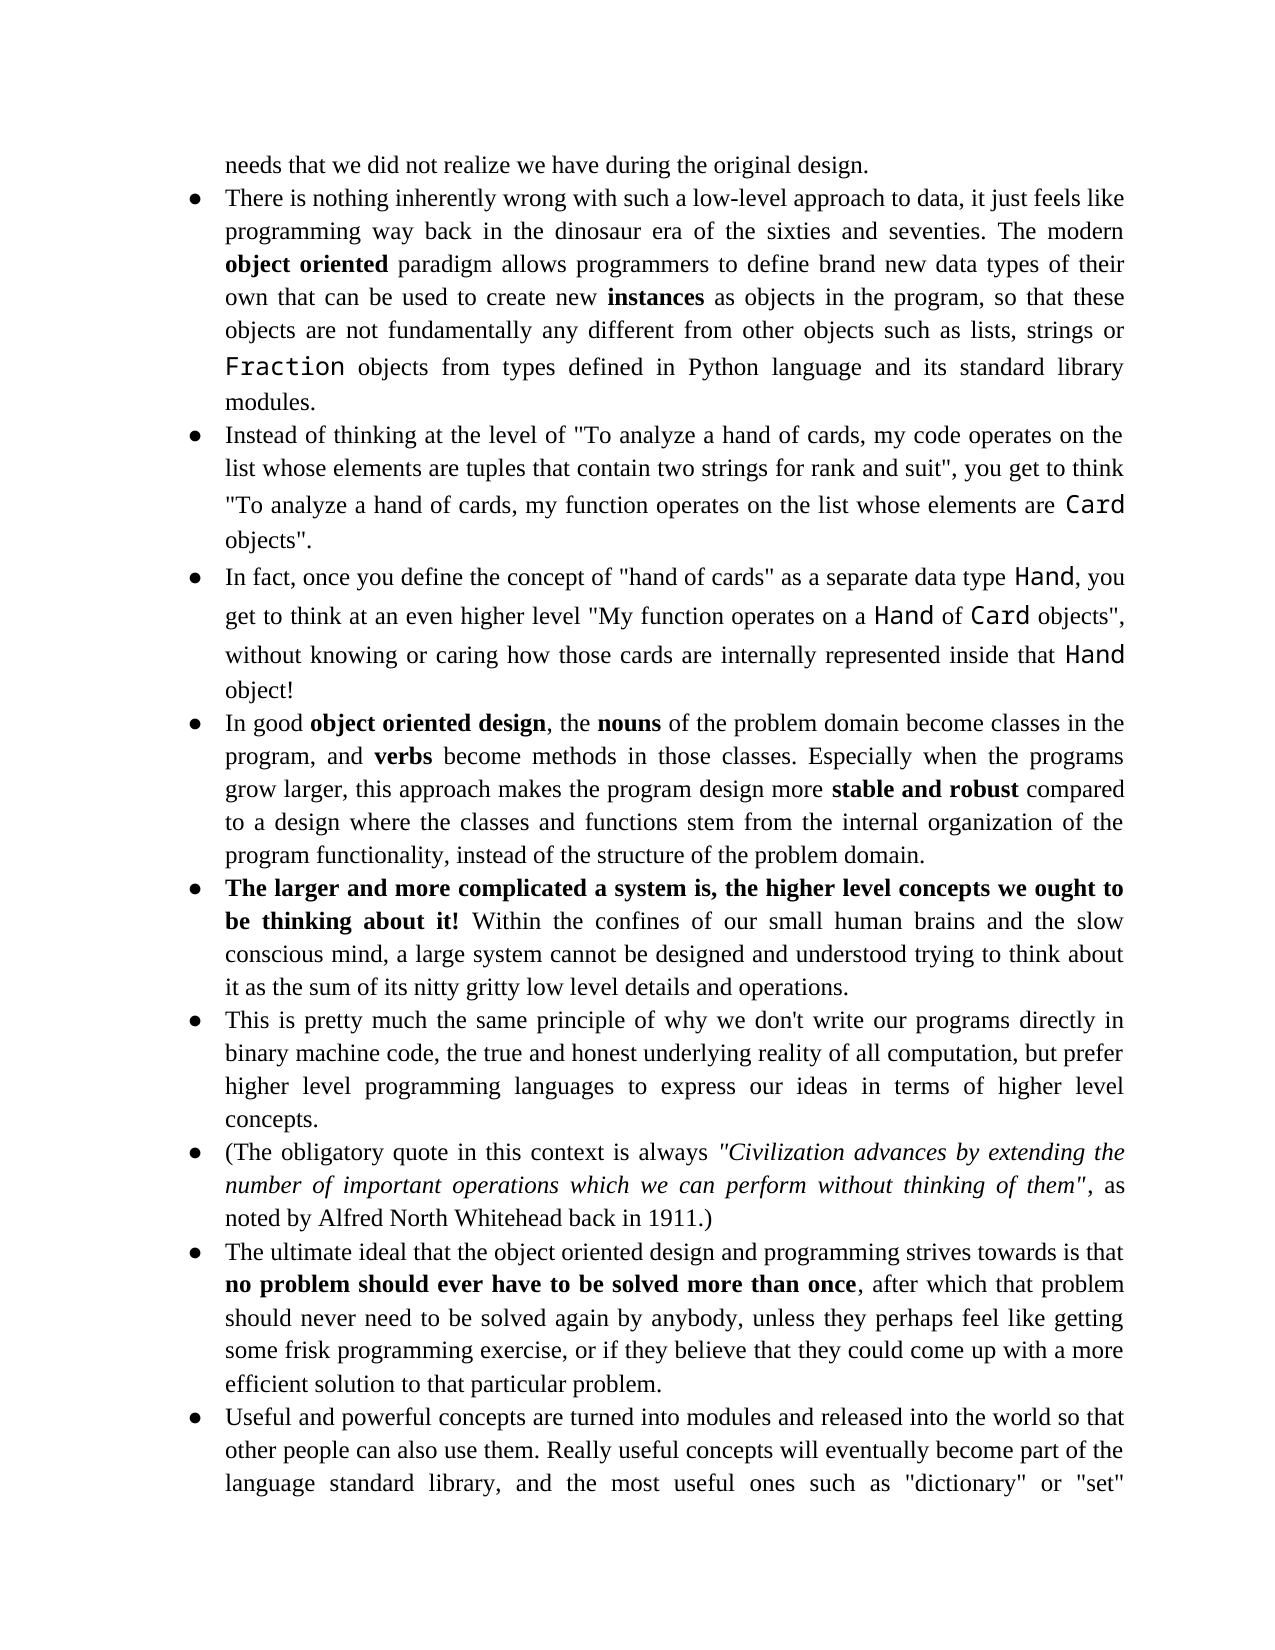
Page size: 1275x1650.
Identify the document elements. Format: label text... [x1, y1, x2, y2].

list In fact, once you define the concept of "hand of cards" as a separate data type Hand, you get to think at an even higher level "My function operates on a Hand of Card objects", without knowing or caring how those cards are internally represented inside that Hand object! [187, 558, 1125, 704]
list needs that we did not realize we have during the original design. [187, 150, 1125, 179]
list There is nothing inherently wrong with such a low-level approach to data, it just feels like programming way back in the dinosaur era of the sixties and seventies. The modern object oriented paradigm allows programmers to define brand new data types of their own that can be used to create new instances as objects in the program, so that these objects are not fundamentally any different from other objects such as lists, strings or Fraction objects from types defined in Python language and its standard library modules. [187, 183, 1125, 416]
list Useful and powerful concepts are turned into modules and released into the world so that other people can also use them. Really useful concepts will eventually become part of the language standard library, and the most useful ones such as "dictionary" or "set" [187, 1402, 1125, 1496]
list The ultimate ideal that the object oriented design and programming strives towards is that no problem should ever have to be solved more than once, after which that problem should never need to be solved again by anybody, unless they perhaps feel like getting some frisk programming exercise, or if they believe that they could come up with a more efficient solution to that particular problem. [187, 1237, 1125, 1397]
list This is pretty much the same principle of why we don't write our programs directly in binary machine code, the true and honest underlying reality of all computation, but prefer higher level programming languages to express our ideas in terms of higher level concepts. [187, 1005, 1125, 1133]
list Instead of thinking at the level of "To analyze a hand of cards, my code operates on the list whose elements are tuples that contain two strings for rank and suit", you get to think "To analyze a hand of cards, my function operates on the list whose elements are Card objects". [187, 420, 1125, 554]
list In good object oriented design, the nouns of the problem domain become classes in the program, and verbs become methods in those classes. Especially when the programs grow larger, this approach makes the program design more stable and robust compared to a design where the classes and functions stem from the internal organization of the program functionality, instead of the structure of the problem domain. [187, 708, 1125, 869]
list (The obligatory quote in this context is always "Civilization advances by extending the number of important operations which we can perform without thinking of them", as noted by Alfred North Whitehead back in 1911.) [187, 1137, 1125, 1232]
list The larger and more complicated a system is, the higher level concepts we ought to be thinking about it! Within the confines of our small human brains and the slow conscious mind, a large system cannot be designed and understood trying to think about it as the sum of its nitty gritty low level details and operations. [187, 873, 1125, 1001]
